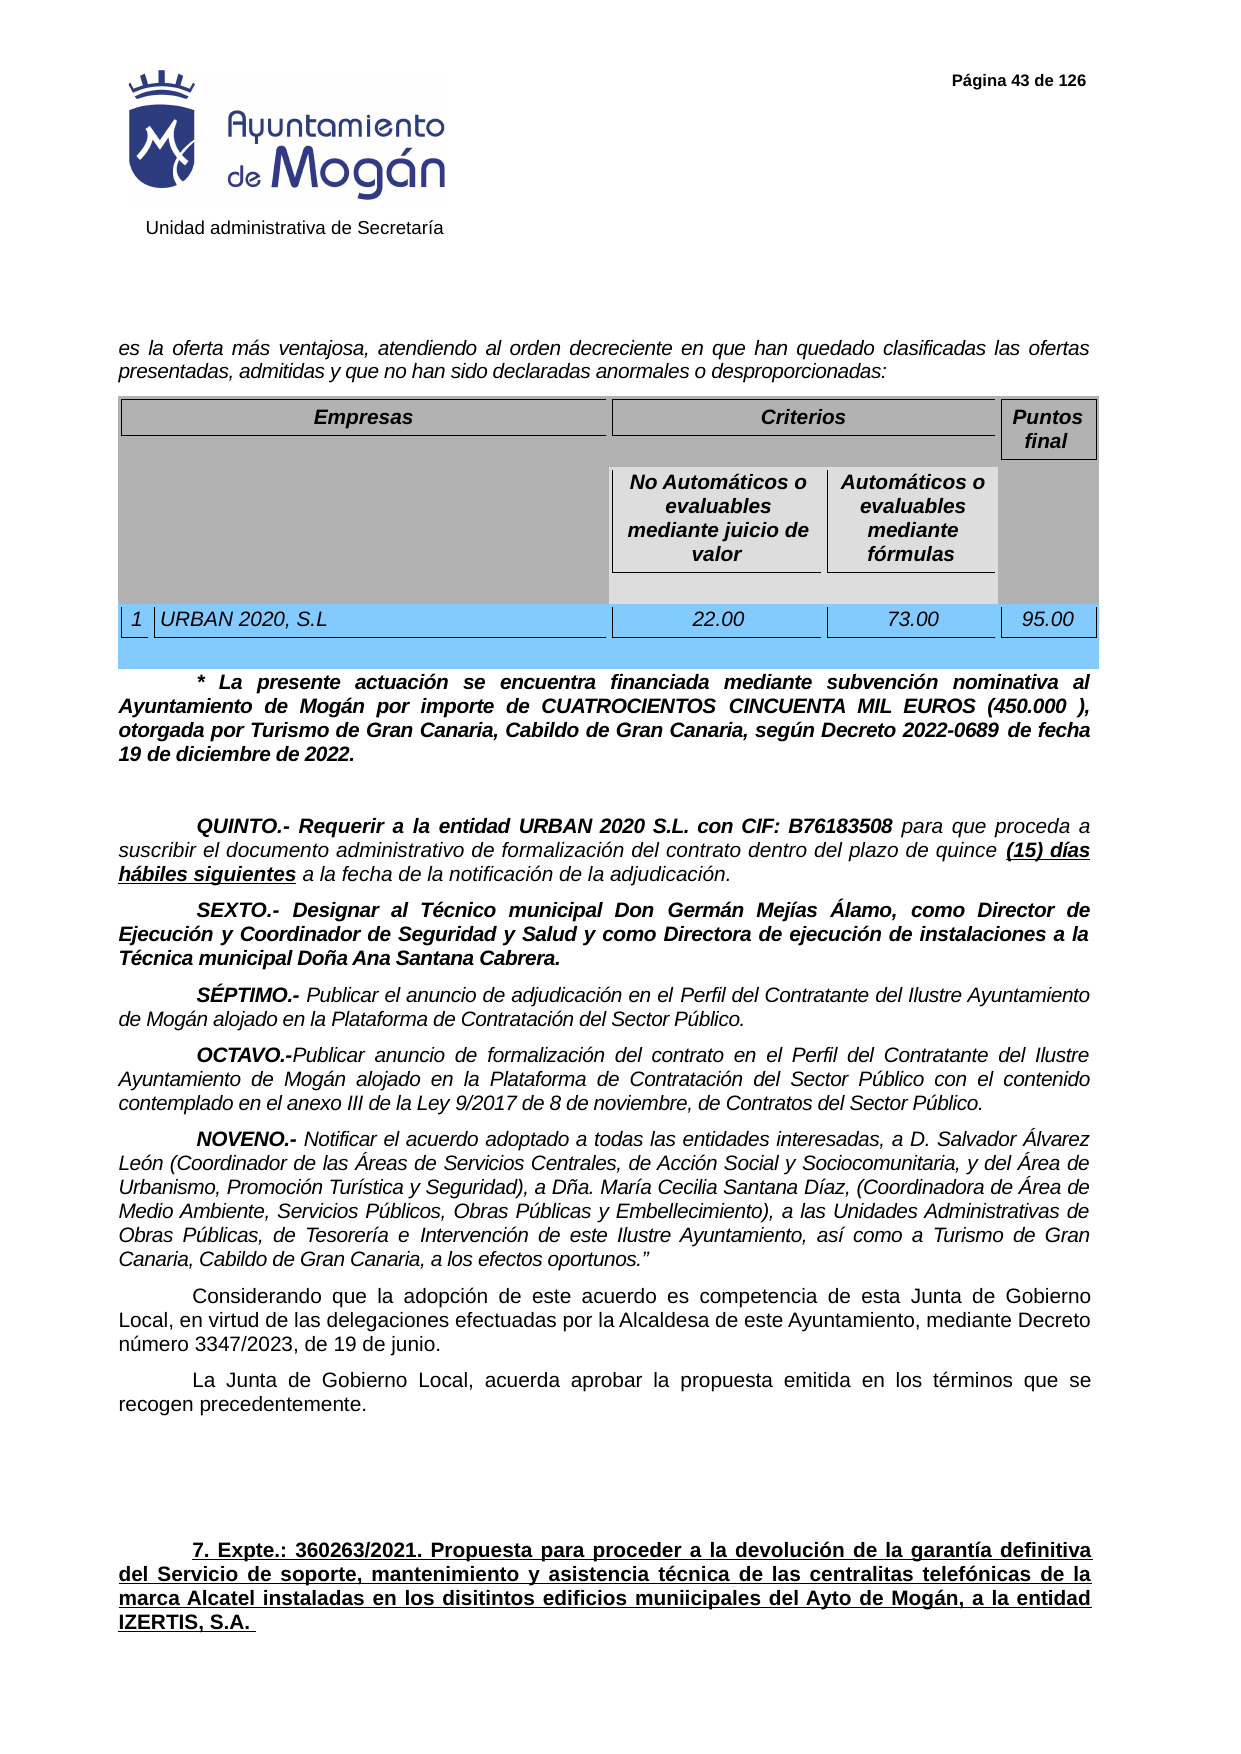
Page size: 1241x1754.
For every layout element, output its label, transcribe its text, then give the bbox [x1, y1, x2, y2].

text OCTAVO.-Publicar anuncio de formalización del contrato en el Perfil del Contratante del Ilustre Ayuntamiento de Mogán alojado en la Plataforma de Contratación del Sector Público con el contenido contemplado en el anexo III de la Ley 9/2017 de 8 de noviembre, de Contratos del Sector Público. [118, 1043, 1092, 1115]
table_header Empresas [118, 396, 609, 604]
text * La presente actuación se encuentra financiada mediante subvención nominativa al Ayuntamiento de Mogán por importe de CUATROCIENTOS CINCUENTA MIL EUROS (450.000 ), otorgada por Turismo de Gran Canaria, Cabildo de Gran Canaria, según Decreto 2022-0689 de fecha 19 de diciembre de 2022. [118, 669, 1092, 765]
table_cell URBAN 2020, S.L [151, 604, 609, 669]
table_cell 22,00 [609, 604, 824, 669]
table_header Criterios [609, 396, 998, 467]
table_cell 73,00 [824, 604, 998, 669]
picture [128, 70, 445, 206]
text La Junta de Gobierno Local, acuerda aprobar la propuesta emitida en los términos que se recogen precedentemente. [118, 1368, 1092, 1416]
text IZERTIS, S.A. [118, 1608, 1092, 1633]
text SÉPTIMO.- Publicar el anuncio de adjudicación en el Perfil del Contratante del Ilustre Ayuntamiento de Mogán alojado en la Plataforma de Contratación del Sector Público. [118, 982, 1092, 1030]
table_cell 95,00 [998, 604, 1099, 669]
text marca Alcatel instaladas en los disitintos edificios muniicipales del Ayto de Mogán, a la entidad [118, 1584, 1092, 1607]
table_cell No Automáticos o evaluables mediante juicio de valor [609, 467, 824, 604]
text QUINTO.- Requerir a la entidad URBAN 2020 S.L. con CIF: B76183508 para que proceda a suscribir el documento administrativo de formalización del contrato dentro del plazo de quince (15) días hábiles siguientes a la fecha de la notificación de la adjudicación. [118, 814, 1092, 886]
table_header Puntos final [998, 396, 1099, 604]
table_cell 1 [118, 604, 151, 669]
text NOVENO.- Notificar el acuerdo adoptado a todas las entidades interesadas, a D. Salvador Álvarez León (Coordinador de las Áreas de Servicios Centrales, de Acción Social y Sociocomunitaria, y del Área de Urbanismo, Promoción Turística y Seguridad), a Dña. María Cecilia Santana Díaz, (Coordinadora de Área de Medio Ambiente, Servicios Públicos, Obras Públicas y Embellecimiento), a las Unidades Administrativas de Obras Públicas, de Tesorería e Intervención de este Ilustre Ayuntamiento, así como a Turismo de Gran Canaria, Cabildo de Gran Canaria, a los efectos oportunos.” [118, 1127, 1092, 1271]
text es la oferta más ventajosa, atendiendo al orden decreciente en que han quedado clasificadas las ofertas presentadas, admitidas y que no han sido declaradas anormales o desproporcionadas: [118, 335, 1092, 383]
table_cell Automáticos o evaluables mediante fórmulas [824, 467, 998, 604]
text Considerando que la adopción de este acuerdo es competencia de esta Junta de Gobierno Local, en virtud de las delegaciones efectuadas por la Alcaldesa de este Ayuntamiento, mediante Decreto número 3347/2023, de 19 de junio. [118, 1283, 1092, 1355]
text SEXTO.- Designar al Técnico municipal Don Germán Mejías Álamo, como Director de Ejecución y Coordinador de Seguridad y Salud y como Directora de ejecución de instalaciones a la Técnica municipal Doña Ana Santana Cabrera. [118, 898, 1092, 970]
text 7. Expte.: 360263/2021. Propuesta para proceder a la devolución de la garantía definitiva del Servicio de soporte, mantenimiento y asistencia técnica de las centralitas telefónicas de la [118, 1538, 1092, 1583]
